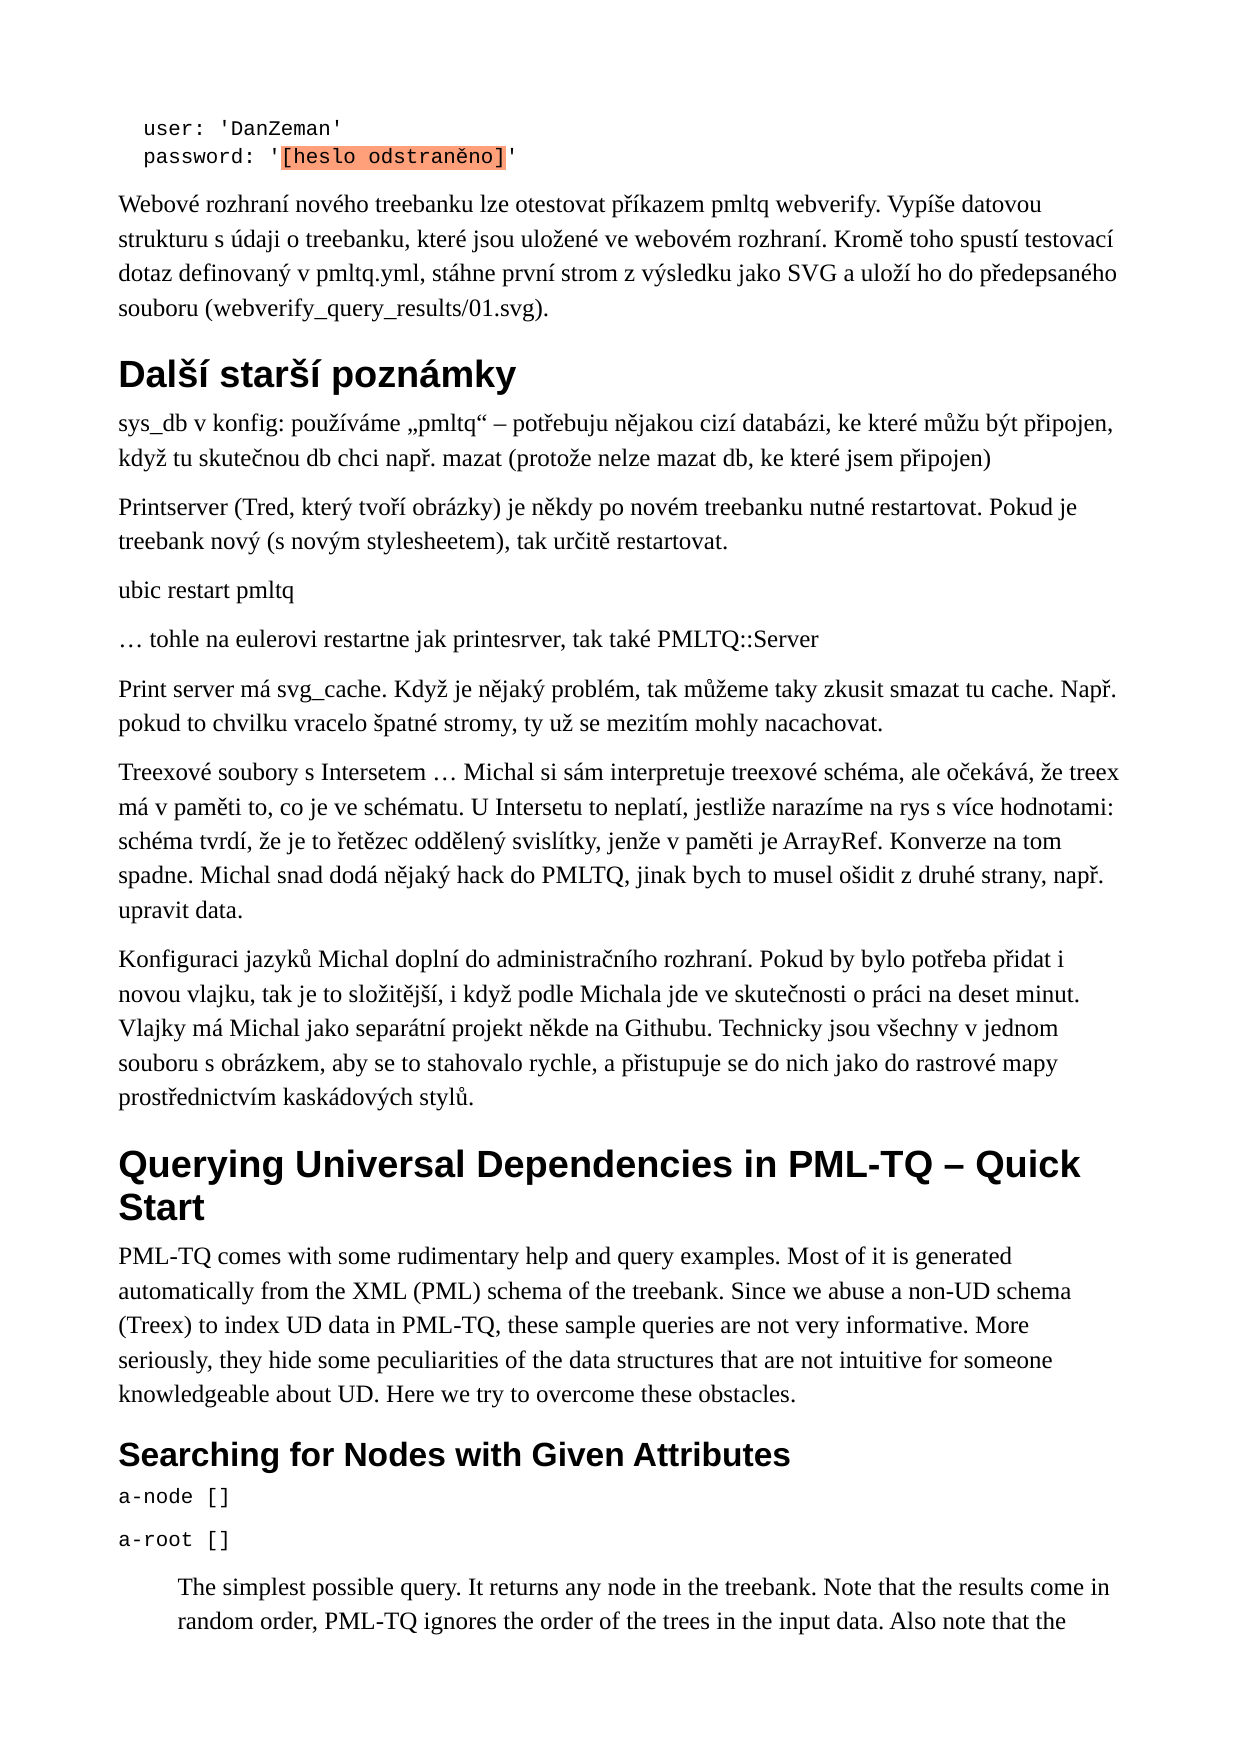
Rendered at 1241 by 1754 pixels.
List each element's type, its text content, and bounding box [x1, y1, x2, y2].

text Printserver (Tred, který tvoří obrázky) je někdy po novém treebanku nutné restartovat. Pokud je treebank nový (s novým stylesheetem), tak určitě restartovat. [118, 492, 1122, 555]
text Konfiguraci jazyků Michal doplní do administračního rozhraní. Pokud by bylo potřeba přidat i novou vlajku, tak je to složitější, i když podle Michala jde ve skutečnosti o práci na deset minut. Vlajky má Michal jako separátní projekt někde na Githubu. Technicky jsou všechny v jednom souboru s obrázkem, aby se to stahovalo rychle, a přistupuje se do nich jako do rastrové mapy prostřednictvím kaskádových stylů. [118, 944, 1122, 1111]
text sys_db v konfig: používáme „pmltq“ – potřebuju nějakou cizí databázi, ke které můžu být připojen, když tu skutečnou db chci např. mazat (protože nelze mazat db, ke které jsem připojen) [118, 408, 1122, 472]
subtitle Další starší poznámky [118, 352, 1122, 396]
subtitle Querying Universal Dependencies in PML-TQ – Quick Start [118, 1142, 1122, 1229]
text a-root [] [118, 1529, 1122, 1552]
subtitle Searching for Nodes with Given Attributes [118, 1434, 1122, 1473]
text Treexové soubory s Intersetem … Michal si sám interpretuje treexové schéma, ale očekává, že treex má v paměti to, co je ve schématu. U Intersetu to neplatí, jestliže narazíme na rys s více hodnotami: schéma tvrdí, že je to řetězec oddělený svislítky, jenže v paměti je ArrayRef. Konverze na tom spadne. Michal snad dodá nějaký hack do PMLTQ, jinak bych to musel ošidit z druhé strany, např. upravit data. [118, 757, 1122, 924]
text The simplest possible query. It returns any node in the treebank. Note that the results come in random order, PML-TQ ignores the order of the trees in the input data. Also note that the [177, 1572, 1122, 1635]
text user: 'DanZeman' password: '[heslo odstraněno]' [118, 118, 1122, 170]
text … tohle na eulerovi restartne jak printesrver, tak také PMLTQ::Server [118, 624, 1122, 653]
text Print server má svg_cache. Když je nějaký problém, tak můžeme taky zkusit smazat tu cache. Např. pokud to chvilku vracelo špatné stromy, ty už se mezitím mohly nacachovat. [118, 674, 1122, 737]
text ubic restart pmltq [118, 576, 1122, 604]
text Webové rozhraní nového treebanku lze otestovat příkazem pmltq webverify. Vypíše datovou strukturu s údaji o treebanku, které jsou uložené ve webovém rozhraní. Kromě toho spustí testovací dotaz definovaný v pmltq.yml, stáhne první strom z výsledku jako SVG a uloží ho do předepsaného souboru (webverify_query_results/01.svg). [118, 189, 1122, 322]
text PML-TQ comes with some rudimentary help and query examples. Most of it is generated automatically from the XML (PML) schema of the treebank. Since we abuse a non-UD schema (Treex) to index UD data in PML-TQ, these sample queries are not very informative. More seriously, they hide some peculiarities of the data structures that are not intuitive for someone knowledgeable about UD. Here we try to overcome these obstacles. [118, 1241, 1122, 1408]
text a-node [] [118, 1486, 1122, 1509]
